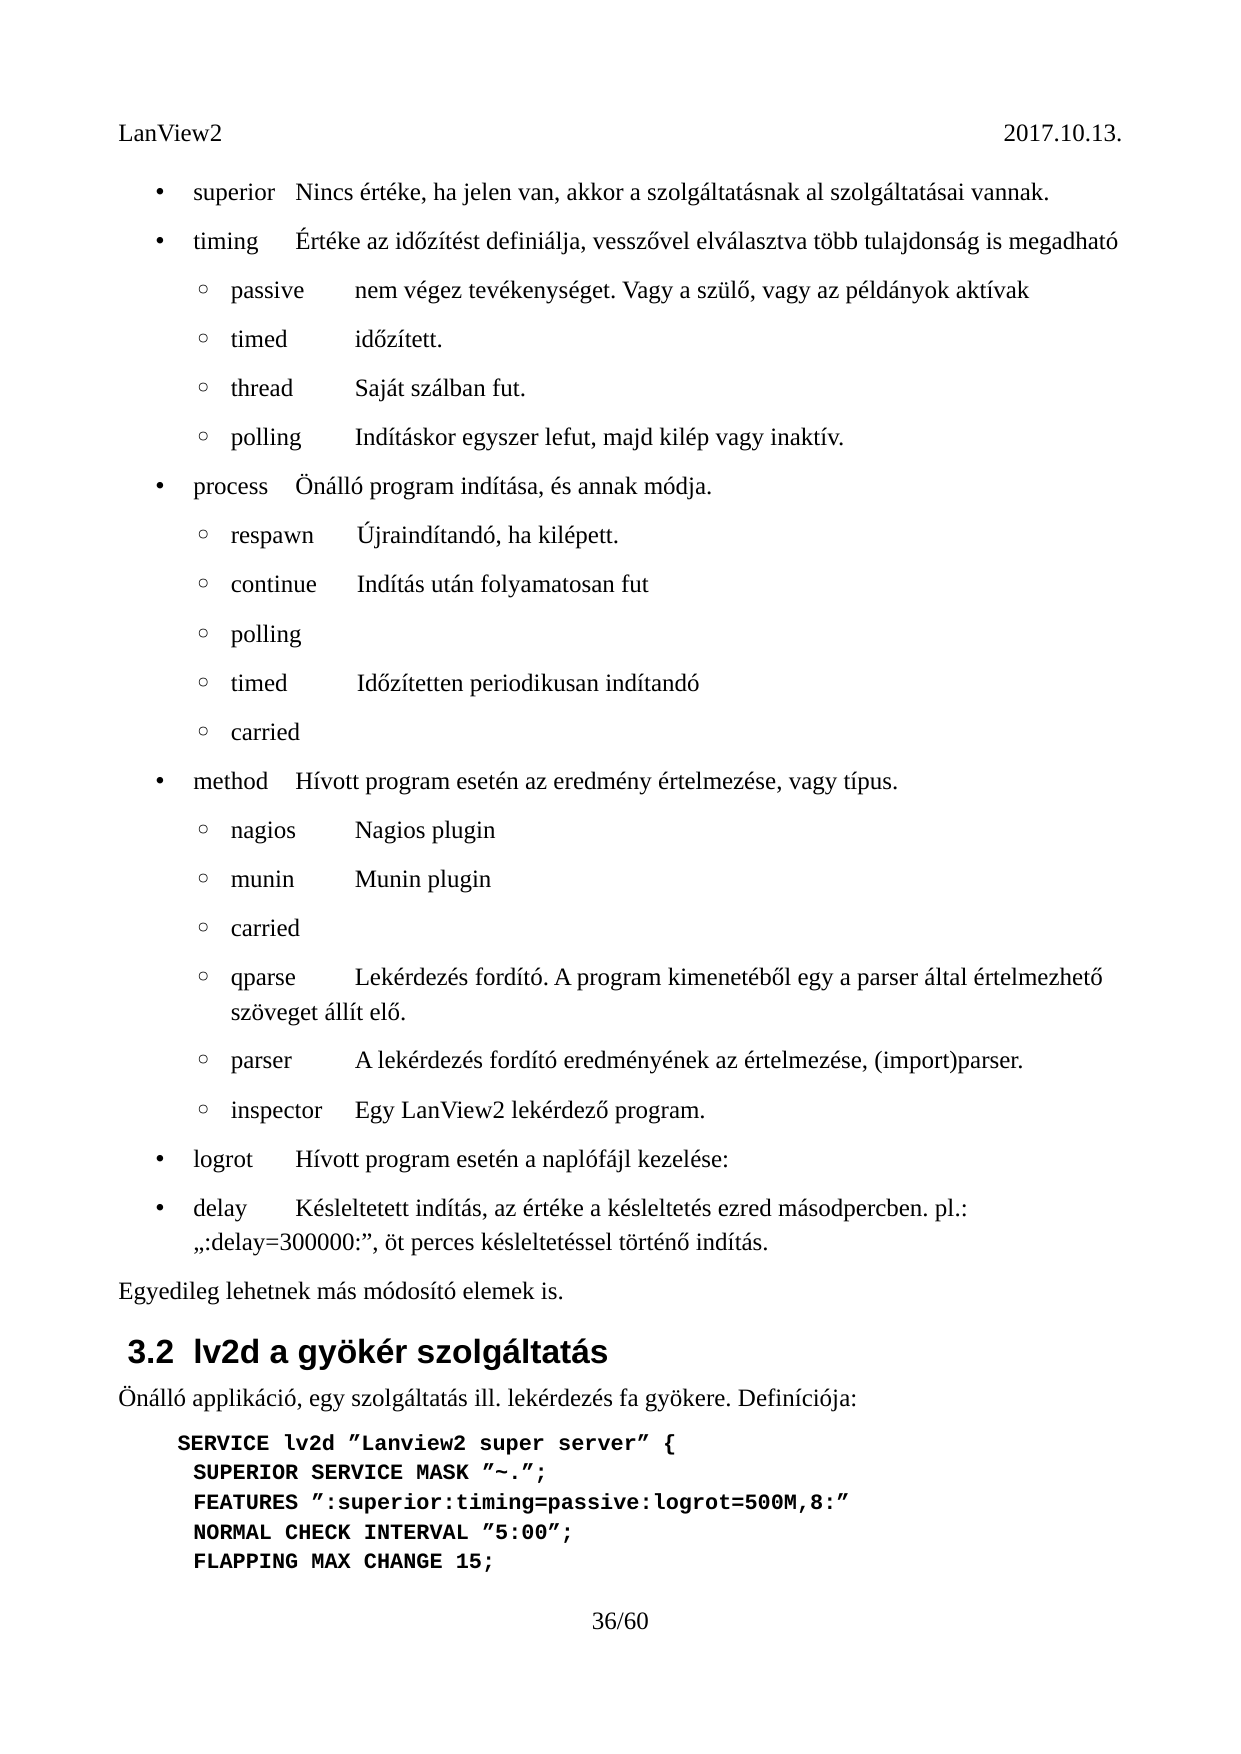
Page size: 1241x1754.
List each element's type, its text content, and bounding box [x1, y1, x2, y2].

list continue Indítás után folyamatosan fut [193, 569, 1122, 598]
text Önálló applikáció, egy szolgáltatás ill. lekérdezés fa gyökere. Definíciója: [118, 1383, 1122, 1412]
text SERVICE lv2d ”Lanview2 super server” { SUPERIOR SERVICE MASK ”~.”; FEATURES ”:superior:timing=passive:logrot=500M,8:” NORMAL CHECK INTERVAL ”5:00”; FLAPPING MAX CHANGE 15; [177, 1432, 1122, 1575]
list timed időzített. [193, 324, 1122, 353]
list method Hívott program esetén az eredmény értelmezése, vagy típus. [156, 766, 1122, 794]
list timing Értéke az időzítést definiálja, vesszővel elválasztva több tulajdonság is megadható [156, 226, 1122, 255]
list process Önálló program indítása, és annak módja. [156, 471, 1122, 500]
list polling [193, 619, 1122, 647]
list respawn Újraindítandó, ha kilépett. [193, 521, 1122, 549]
list carried [193, 913, 1122, 942]
list logrot Hívott program esetén a naplófájl kezelése: [156, 1144, 1122, 1172]
list carried [193, 717, 1122, 746]
text Egyedileg lehetnek más módosító elemek is. [118, 1276, 1122, 1305]
list nagios Nagios plugin [193, 815, 1122, 844]
list delay Késleltetett indítás, az értéke a késleltetés ezred másodpercben. pl.: „:delay=300000:”, öt perces késleltetéssel történő indítás. [156, 1193, 1122, 1256]
list polling Indításkor egyszer lefut, majd kilép vagy inaktív. [193, 422, 1122, 451]
subtitle lv2d a gyökér szolgáltatás [118, 1332, 1122, 1370]
list thread Saját szálban fut. [193, 373, 1122, 402]
list timed Időzítetten periodikusan indítandó [193, 668, 1122, 696]
list munin Munin plugin [193, 864, 1122, 893]
list passive nem végez tevékenységet. Vagy a szülő, vagy az példányok aktívak [193, 275, 1122, 304]
list parser A lekérdezés fordító eredményének az értelmezése, (import)parser. [193, 1046, 1122, 1074]
list superior Nincs értéke, ha jelen van, akkor a szolgáltatásnak al szolgáltatásai vannak. [156, 177, 1122, 206]
list inspector Egy LanView2 lekérdező program. [193, 1095, 1122, 1123]
list qparse Lekérdezés fordító. A program kimenetéből egy a parser által értelmezhető szöveget állít elő. [193, 962, 1122, 1025]
